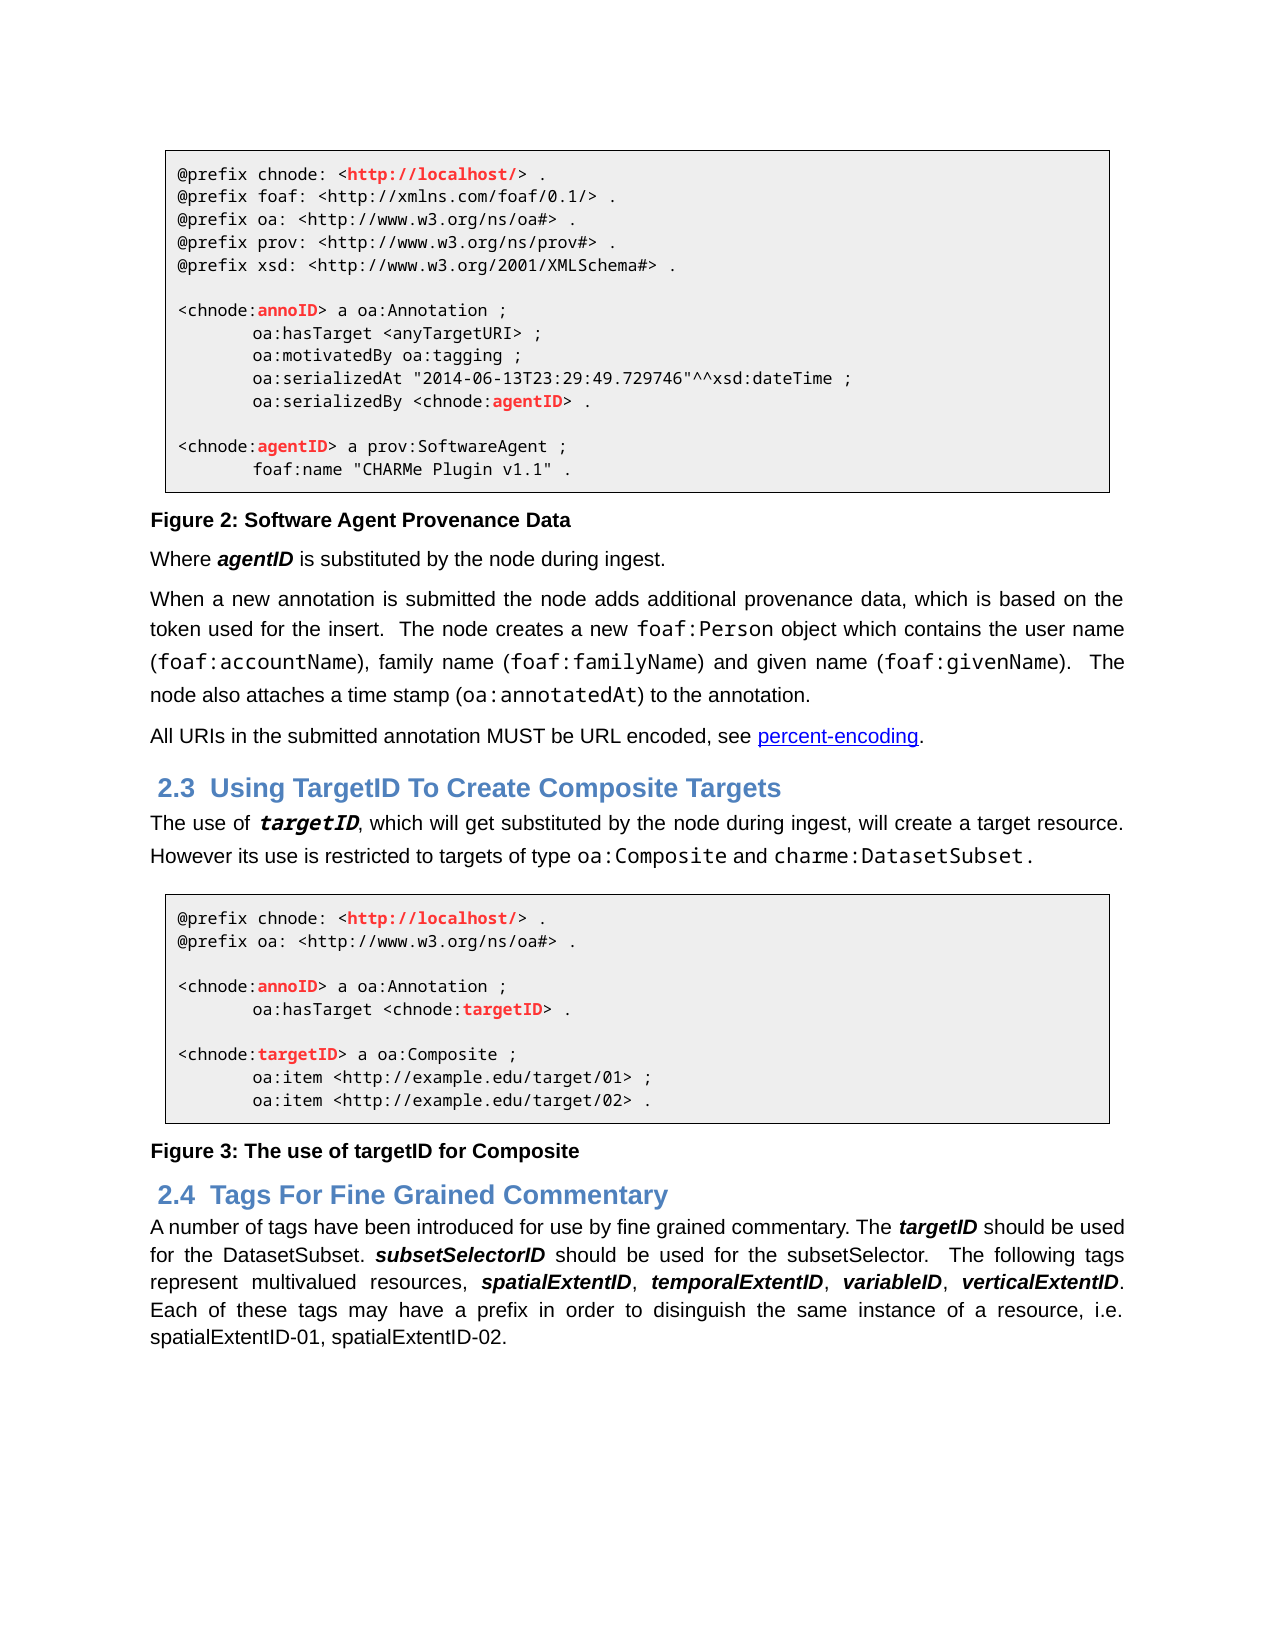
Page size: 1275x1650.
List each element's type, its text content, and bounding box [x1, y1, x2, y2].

text The use of targetID, which will get substituted by the node during ingest, will create a target resource. However its use is restricted to targets of type oa:Composite and charme:DatasetSubset. [150, 808, 1125, 869]
text All URIs in the submitted annotation MUST be URL encoded, see percent-encoding. [150, 724, 1125, 748]
list oa:item <http://example.edu/target/01> ; [177, 1066, 1098, 1088]
list <chnode:annoID> a oa:Annotation ; [177, 975, 1098, 997]
text @prefix foaf: <http://xmlns.com/foaf/0.1/> . [177, 185, 1098, 208]
text @prefix chnode: <http://localhost/> . [177, 162, 1098, 185]
text <chnode:agentID> a prov:SoftwareAgent ; [177, 435, 1098, 457]
text oa:serializedBy <chnode:agentID> . [177, 389, 1098, 412]
text Figure 2: Software Agent Provenance Data [150, 162, 1125, 532]
list <chnode:targetID> a oa:Composite ; [177, 1043, 1098, 1066]
text @prefix xsd: <http://www.w3.org/2001/XMLSchema#> . [177, 253, 1098, 276]
text oa:hasTarget <anyTargetURI> ; [177, 321, 1098, 344]
list @prefix oa: <http://www.w3.org/ns/oa#> . [177, 929, 1098, 952]
text @prefix prov: <http://www.w3.org/ns/prov#> . [177, 230, 1098, 253]
list @prefix chnode: <http://localhost/> . [177, 907, 1098, 929]
list oa:hasTarget <chnode:targetID> . [177, 997, 1098, 1020]
list Figure 3: The use of targetID for Composite [150, 907, 1125, 1163]
text @prefix oa: <http://www.w3.org/ns/oa#> . [177, 208, 1098, 230]
text oa:motivatedBy oa:tagging ; [177, 344, 1098, 367]
subtitle Using targetID to Create Composite Targets [150, 772, 1125, 804]
text When a new annotation is submitted the node adds additional provenance data, which is based on the token used for the insert. The node creates a new foaf:Person object which contains the user name (foaf:accountName), family name (foaf:familyName) and given name (foaf:givenName). The node also attaches a time stamp (oa:annotatedAt) to the annotation. [150, 586, 1125, 708]
text oa:serializedAt "2014-06-13T23:29:49.729746"^^xsd:dateTime ; [177, 367, 1098, 389]
text <chnode:annoID> a oa:Annotation ; [177, 298, 1098, 321]
subtitle Tags for Fine Grained Commentary [150, 1163, 1125, 1210]
text foaf:name "CHARMe Plugin v1.1" . [177, 457, 1098, 480]
list oa:item <http://example.edu/target/02> . [177, 1088, 1098, 1111]
text A number of tags have been introduced for use by fine grained commentary. The targetID should be used for the DatasetSubset. subsetSelectorID should be used for the subsetSelector. The following tags represent multivalued resources, spatialExtentID, temporalExtentID, variableID, verticalExtentID. Each of these tags may have a prefix in order to disinguish the same instance of a resource, i.e. spatialExtentID-01, spatialExtentID-02. [150, 1215, 1125, 1349]
text Where agentID is substituted by the node during ingest. [150, 532, 1125, 571]
